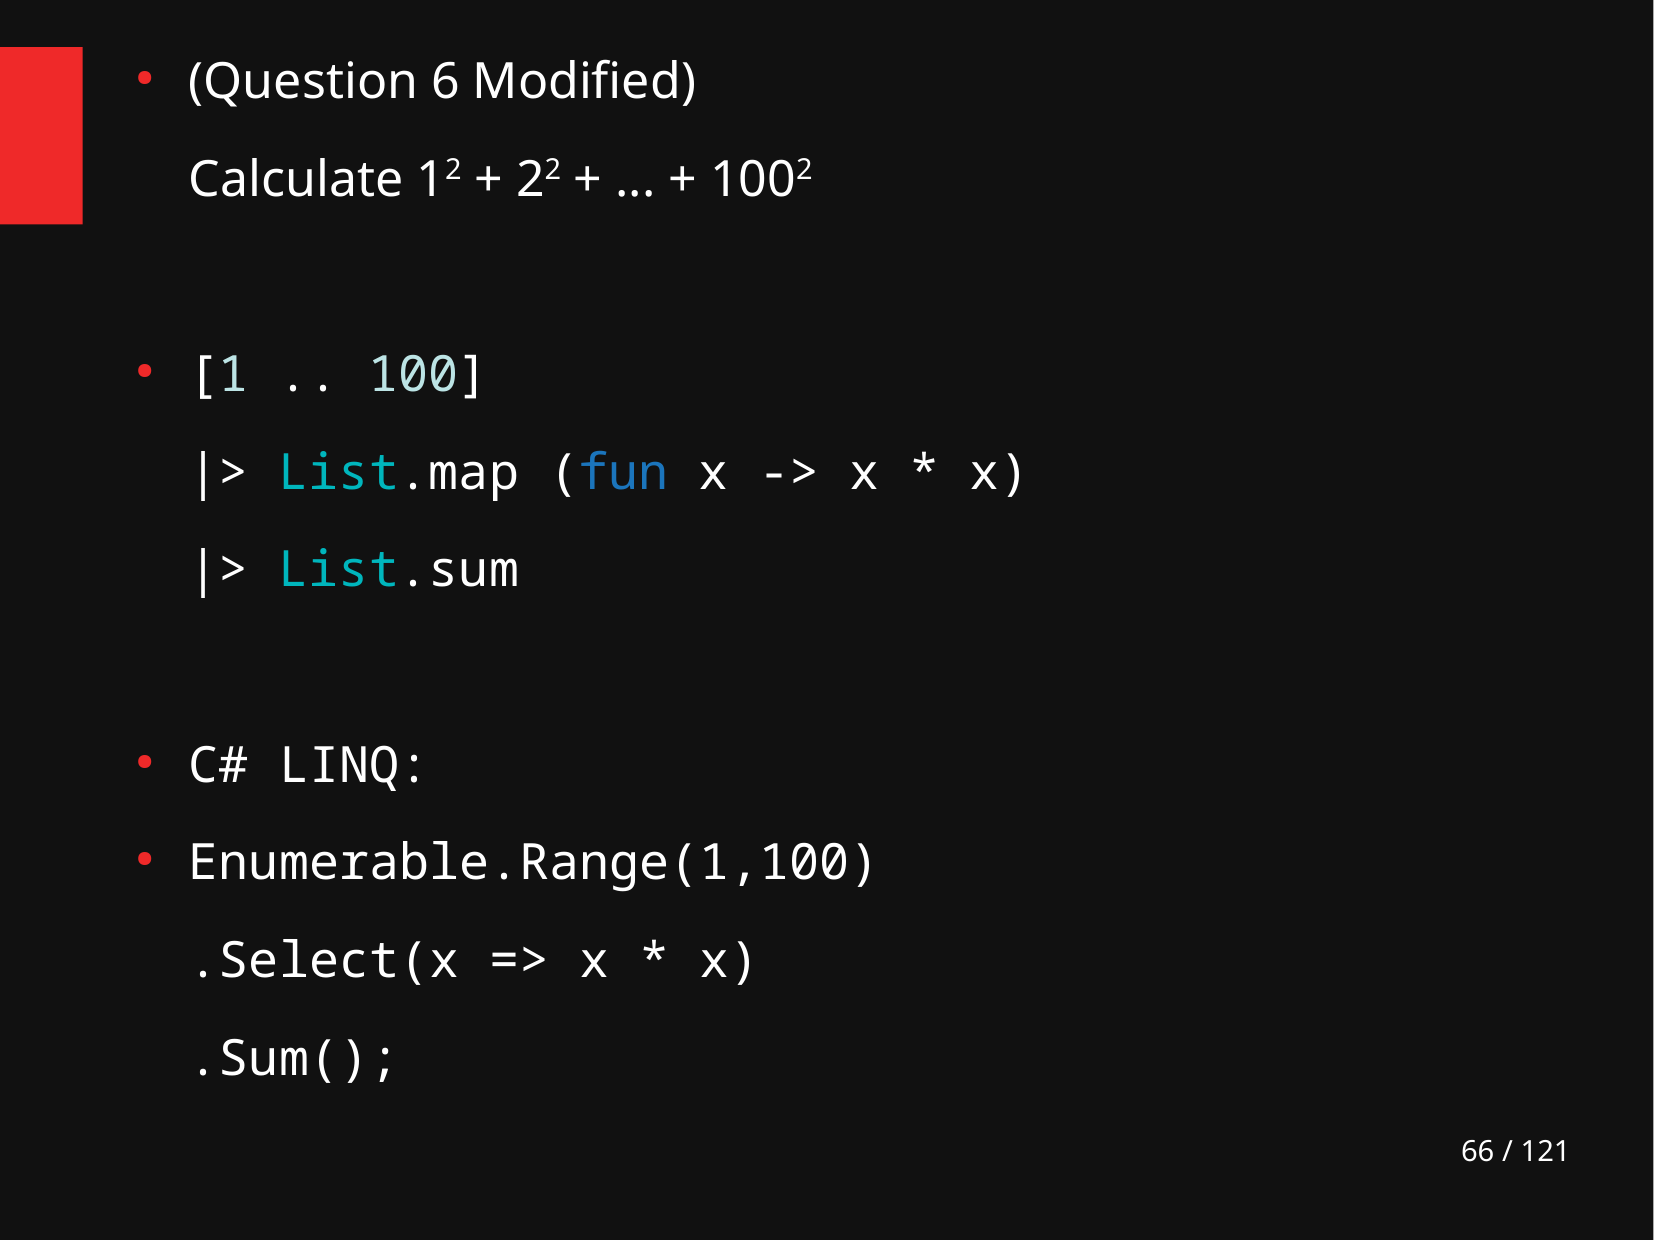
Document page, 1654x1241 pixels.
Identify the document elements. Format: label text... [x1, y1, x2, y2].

list (Question 6 Modified) Calculate 12 + 22 + ... + 1002 [1 .. 100] |> List.map (fun x -> x * x) |> List.sum C# LINQ: Enumerable.Range(1,100) .Select(x => x * x) .Sum(); [118, 45, 1536, 1074]
